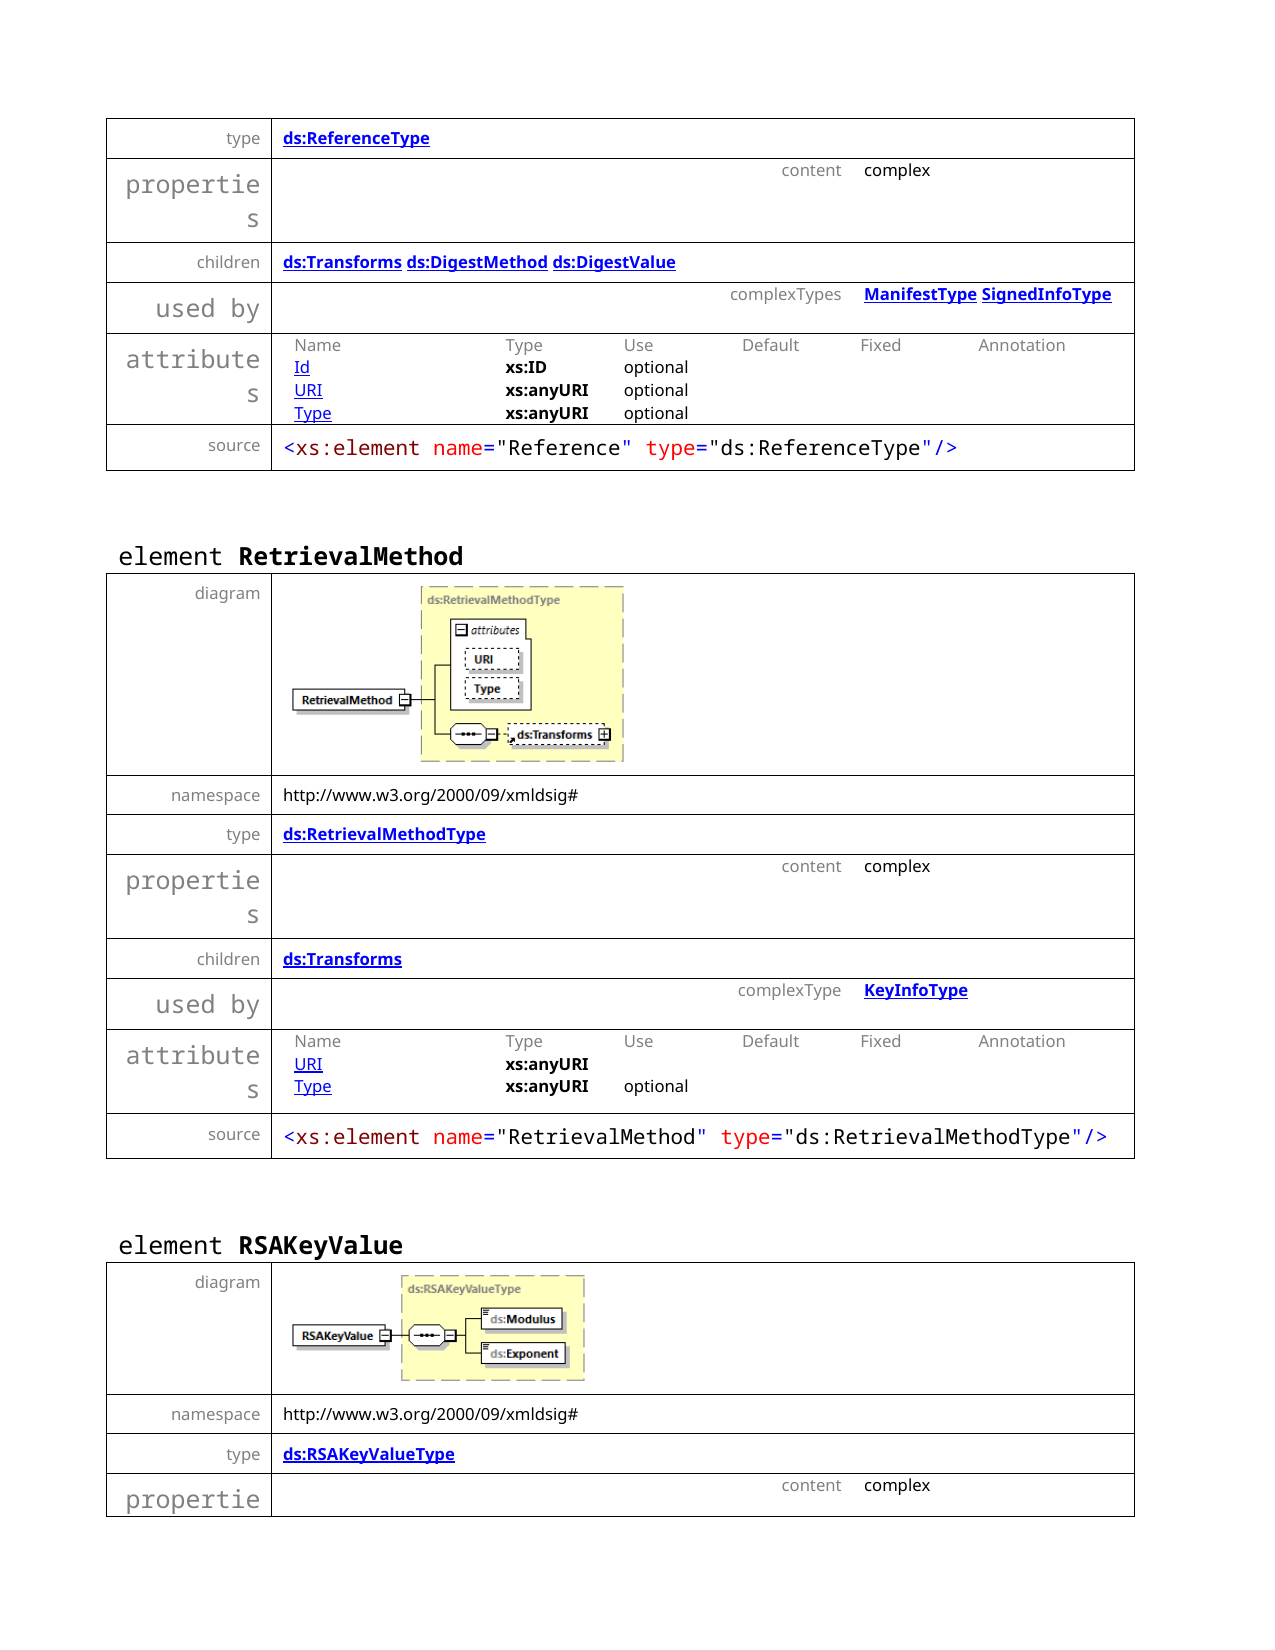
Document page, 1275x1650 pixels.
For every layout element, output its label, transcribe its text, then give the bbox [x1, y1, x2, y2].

table_header [272, 1263, 1134, 1394]
table_header Use [613, 1030, 731, 1052]
table_cell ds:ReferenceType [272, 119, 1134, 157]
table_cell Id [283, 356, 494, 379]
table_cell http://www.w3.org/2000/09/xmldsig# [272, 1395, 1134, 1433]
table_cell optional [613, 356, 731, 379]
table_cell namespace [107, 1395, 271, 1433]
table_cell <xs:element name="RetrievalMethod" type="ds:RetrievalMethodType"/> [272, 1114, 1134, 1158]
table_cell [731, 1052, 849, 1075]
table_cell xs:anyURI [494, 1075, 612, 1098]
table_cell optional [613, 379, 731, 402]
table_cell xs:anyURI [494, 402, 612, 424]
table_cell [967, 1052, 1115, 1075]
table_cell used by [107, 979, 271, 1028]
table_cell [731, 379, 849, 402]
table_header Use [613, 334, 731, 356]
table_cell [731, 1075, 849, 1098]
table_cell [967, 1075, 1115, 1098]
table_cell [849, 402, 967, 424]
table_cell URI [283, 379, 494, 402]
table_cell type [107, 119, 271, 157]
table_cell [731, 402, 849, 424]
table_cell <xs:element name="Reference" type="ds:ReferenceType"/> [272, 425, 1134, 469]
table_cell xs:anyURI [494, 379, 612, 402]
table_header ManifestType SignedInfoType [853, 283, 1134, 305]
table_header diagram [107, 574, 271, 775]
table_cell Type [283, 402, 494, 424]
table_header Name [283, 1030, 494, 1052]
table_cell ds:RetrievalMethodType [272, 815, 1134, 853]
table_cell used by [107, 283, 271, 332]
table_header Fixed [849, 334, 967, 356]
table_cell xs:ID [494, 356, 612, 379]
table_cell [272, 283, 1134, 332]
table_header Annotation [967, 1030, 1115, 1052]
table_cell namespace [107, 776, 271, 814]
text element RSAKeyValue [118, 1227, 1157, 1262]
table_cell optional [613, 402, 731, 424]
table_cell [1115, 334, 1134, 424]
table_header content [283, 159, 853, 181]
table_cell source [107, 1114, 271, 1158]
table_cell [272, 979, 1134, 1028]
table_cell ds:Transforms [272, 939, 1134, 978]
table_header Default [731, 1030, 849, 1052]
table_cell [967, 379, 1115, 402]
table_cell source [107, 425, 271, 469]
table_cell Type [283, 1075, 494, 1098]
table_header content [283, 855, 853, 877]
table_header Default [731, 334, 849, 356]
table_header complex [853, 855, 1134, 877]
table_cell [613, 1052, 731, 1075]
table_cell [272, 159, 1134, 242]
table_cell ds:RSAKeyValueType [272, 1434, 1134, 1473]
table_header diagram [107, 1263, 271, 1394]
table_cell type [107, 815, 271, 853]
table_cell [272, 1030, 1134, 1113]
table_cell children [107, 243, 271, 282]
table_cell URI [283, 1052, 494, 1075]
table_header Fixed [849, 1030, 967, 1052]
table_cell attributes [107, 1030, 271, 1113]
table_header Name [283, 334, 494, 356]
table_cell [272, 334, 283, 424]
table_cell ds:Transforms ds:DigestMethod ds:DigestValue [272, 243, 1134, 282]
table_header complexTypes [283, 283, 853, 305]
picture [282, 1270, 595, 1386]
table_cell [849, 379, 967, 402]
table_header complexType [283, 979, 853, 1001]
table_cell [849, 1052, 967, 1075]
table_cell properties [107, 855, 271, 938]
table_header complex [853, 159, 1134, 181]
text element RetrievalMethod [118, 539, 1157, 573]
table_cell [272, 855, 1134, 938]
table_cell [849, 356, 967, 379]
table_header KeyInfoType [853, 979, 1134, 1001]
table_cell type [107, 1434, 271, 1473]
table_header content [283, 1474, 853, 1496]
table_cell children [107, 939, 271, 978]
table_cell optional [613, 1075, 731, 1098]
table_cell [967, 402, 1115, 424]
table_cell [967, 356, 1115, 379]
table_cell [731, 356, 849, 379]
table_header Type [494, 1030, 612, 1052]
table_cell http://www.w3.org/2000/09/xmldsig# [272, 776, 1134, 814]
table_header Type [494, 334, 612, 356]
picture [282, 581, 634, 767]
table_cell propertie [107, 1474, 271, 1516]
table_header Annotation [967, 334, 1115, 356]
table_cell xs:anyURI [494, 1052, 612, 1075]
table_header [272, 574, 1134, 775]
table_header complex [853, 1474, 1134, 1496]
table_cell [849, 1075, 967, 1098]
table_cell [272, 1474, 1134, 1516]
table_cell properties [107, 159, 271, 242]
table_cell attributes [107, 334, 271, 424]
